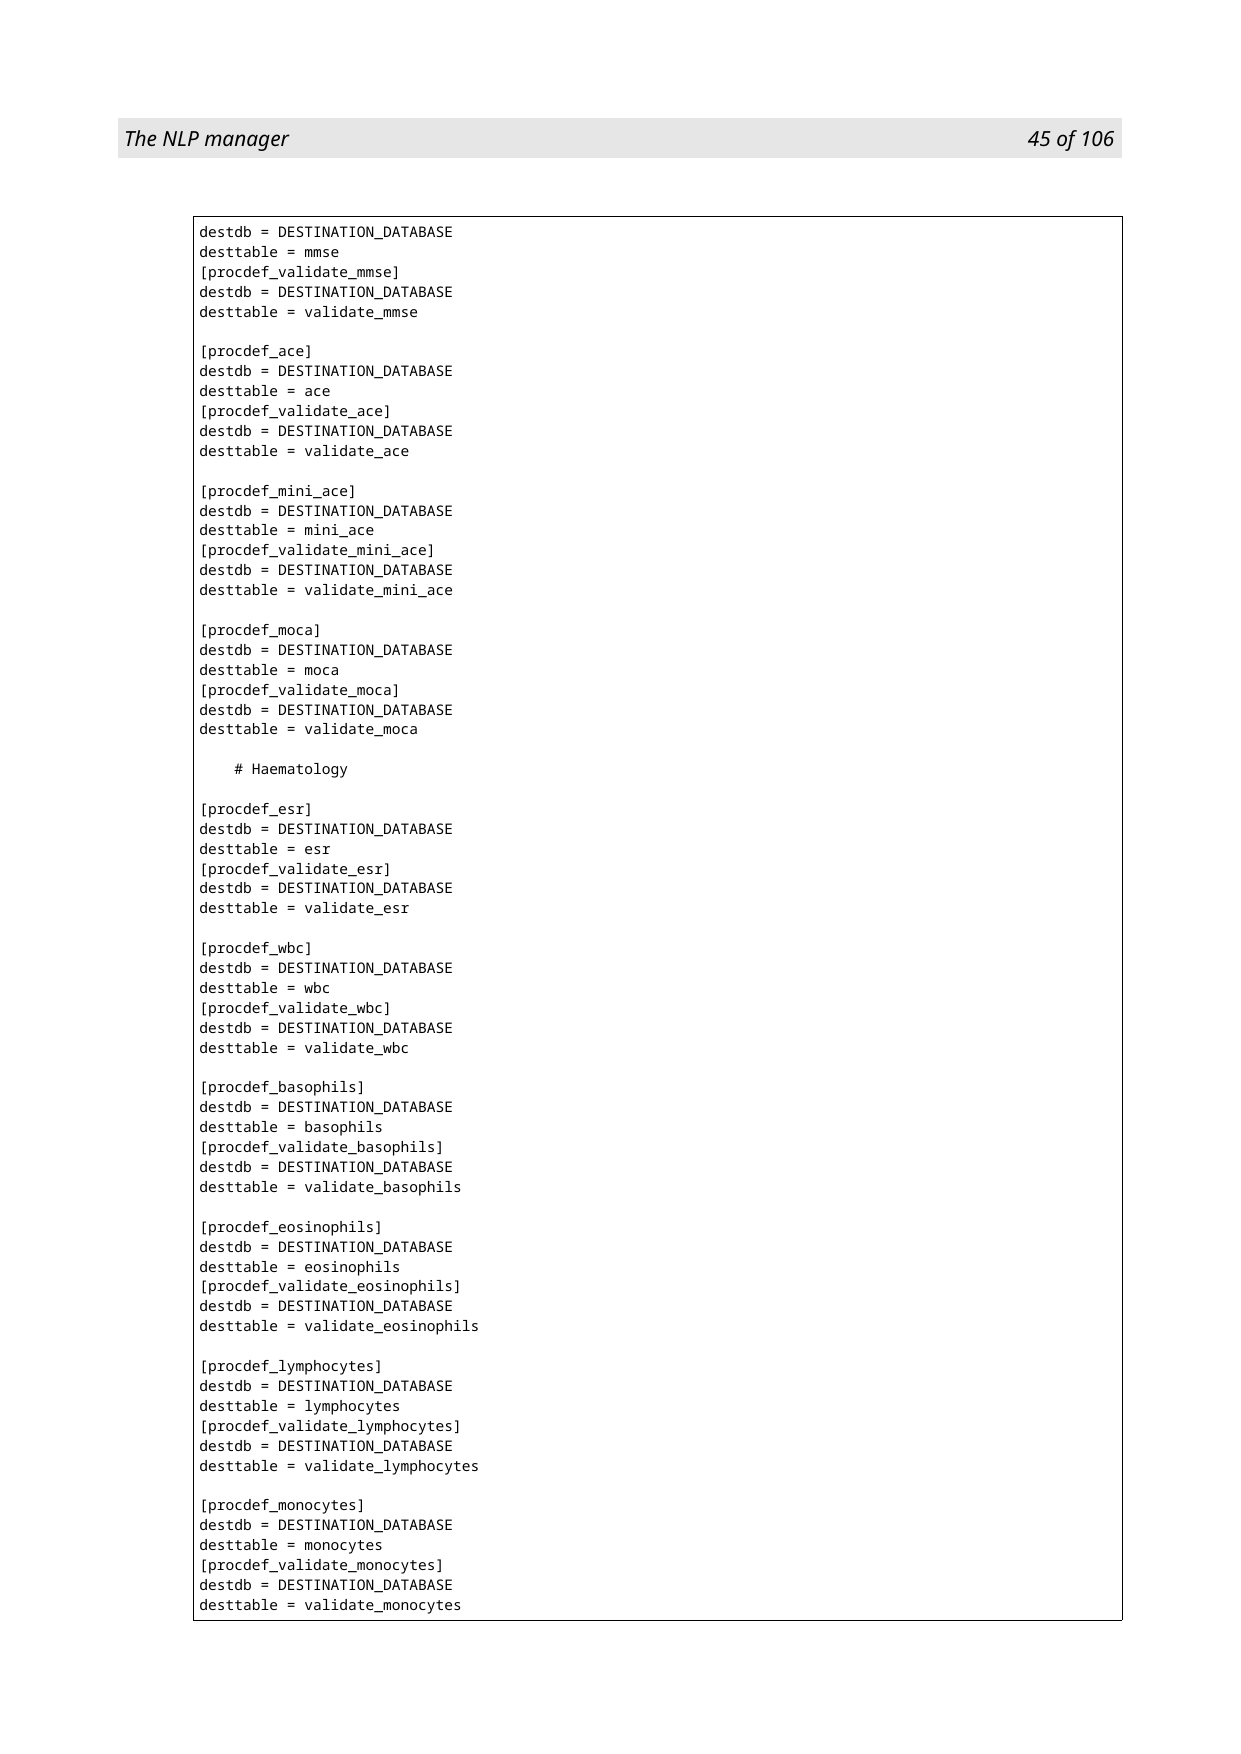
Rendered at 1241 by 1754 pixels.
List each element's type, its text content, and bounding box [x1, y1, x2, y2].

table_header destdb = DESTINATION_DATABASE desttable = mmse [procdef_validate_mmse] destdb = DESTINATION_DATABASE desttable = validate_mmse [procdef_ace] destdb = DESTINATION_DATABASE desttable = ace [procdef_validate_ace] destdb = DESTINATION_DATABASE desttable = validate_ace [procdef_mini_ace] destdb = DESTINATION_DATABASE desttable = mini_ace [procdef_validate_mini_ace] destdb = DESTINATION_DATABASE desttable = validate_mini_ace [procdef_moca] destdb = DESTINATION_DATABASE desttable = moca [procdef_validate_moca] destdb = DESTINATION_DATABASE desttable = validate_moca # Haematology [procdef_esr] destdb = DESTINATION_DATABASE desttable = esr [procdef_validate_esr] destdb = DESTINATION_DATABASE desttable = validate_esr [procdef_wbc] destdb = DESTINATION_DATABASE desttable = wbc [procdef_validate_wbc] destdb = DESTINATION_DATABASE desttable = validate_wbc [procdef_basophils] destdb = DESTINATION_DATABASE desttable = basophils [procdef_validate_basophils] destdb = DESTINATION_DATABASE desttable = validate_basophils [procdef_eosinophils] destdb = DESTINATION_DATABASE desttable = eosinophils [procdef_validate_eosinophils] destdb = DESTINATION_DATABASE desttable = validate_eosinophils [procdef_lymphocytes] destdb = DESTINATION_DATABASE desttable = lymphocytes [procdef_validate_lymphocytes] destdb = DESTINATION_DATABASE desttable = validate_lymphocytes [procdef_monocytes] destdb = DESTINATION_DATABASE desttable = monocytes [procdef_validate_monocytes] destdb = DESTINATION_DATABASE desttable = validate_monocytes [194, 217, 1122, 1620]
